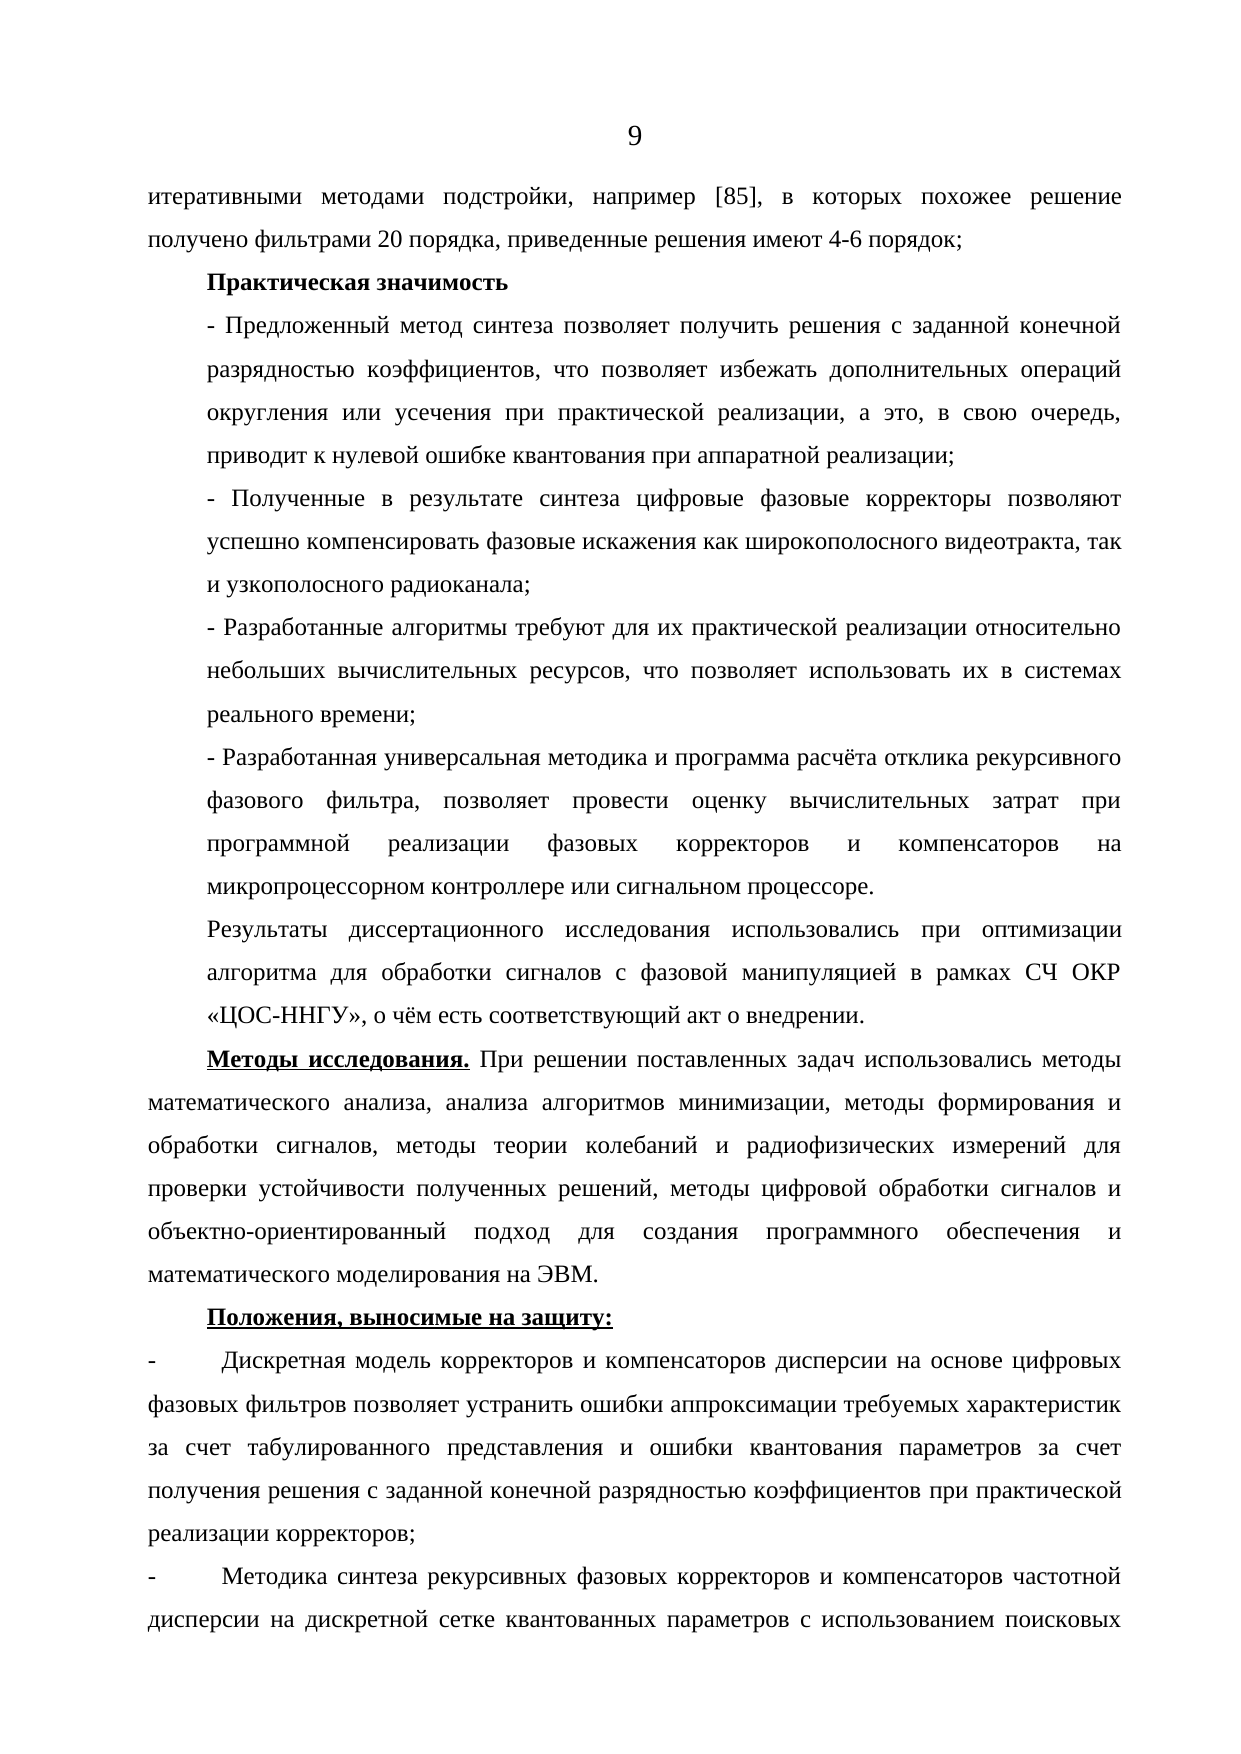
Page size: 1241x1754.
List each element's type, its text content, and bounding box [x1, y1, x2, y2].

list Результаты диссертационного исследования использовались при оптимизации алгоритма для обработки сигналов с фазовой манипуляцией в рамках СЧ ОКР «ЦОС-ННГУ», о чём есть соответствующий акт о внедрении. [207, 914, 1122, 1029]
list - Разработанная универсальная методика и программа расчёта отклика рекурсивного фазового фильтра, позволяет провести оценку вычислительных затрат при программной реализации фазовых корректоров и компенсаторов на микропроцессорном контроллере или сигнальном процессоре. [207, 742, 1122, 900]
list - Разработанные алгоритмы требуют для их практической реализации относительно небольших вычислительных ресурсов, что позволяет использовать их в системах реального времени; [207, 612, 1122, 727]
list - Методика синтеза рекурсивных фазовых корректоров и компенсаторов частотной дисперсии на дискретной сетке квантованных параметров с использованием поисковых [148, 1561, 1122, 1633]
list - Предложенный метод синтеза позволяет получить решения с заданной конечной разрядностью коэффициентов, что позволяет избежать дополнительных операций округления или усечения при практической реализации, а это, в свою очередь, приводит к нулевой ошибке квантования при аппаратной реализации; [207, 311, 1122, 469]
text итеративными методами подстройки, например [85], в которых похожее решение получено фильтрами 20 порядка, приведенные решения имеют 4-6 порядок; [148, 181, 1122, 253]
text Практическая значимость [148, 267, 1122, 296]
list - Дискретная модель корректоров и компенсаторов дисперсии на основе цифровых фазовых фильтров позволяет устранить ошибки аппроксимации требуемых характеристик за счет табулированного представления и ошибки квантования параметров за счет получения решения с заданной конечной разрядностью коэффициентов при практической реализации корректоров; [148, 1346, 1122, 1547]
text Положения, выносимые на защиту: [148, 1302, 1122, 1331]
text Методы исследования. При решении поставленных задач использовались методы математического анализа, анализа алгоритмов минимизации, методы формирования и обработки сигналов, методы теории колебаний и радиофизических измерений для проверки устойчивости полученных решений, методы цифровой обработки сигналов и объектно-ориентированный подход для создания программного обеспечения и математического моделирования на ЭВМ. [148, 1044, 1122, 1288]
list - Полученные в результате синтеза цифровые фазовые корректоры позволяют успешно компенсировать фазовые искажения как широкополосного видеотракта, так и узкополосного радиоканала; [207, 483, 1122, 598]
